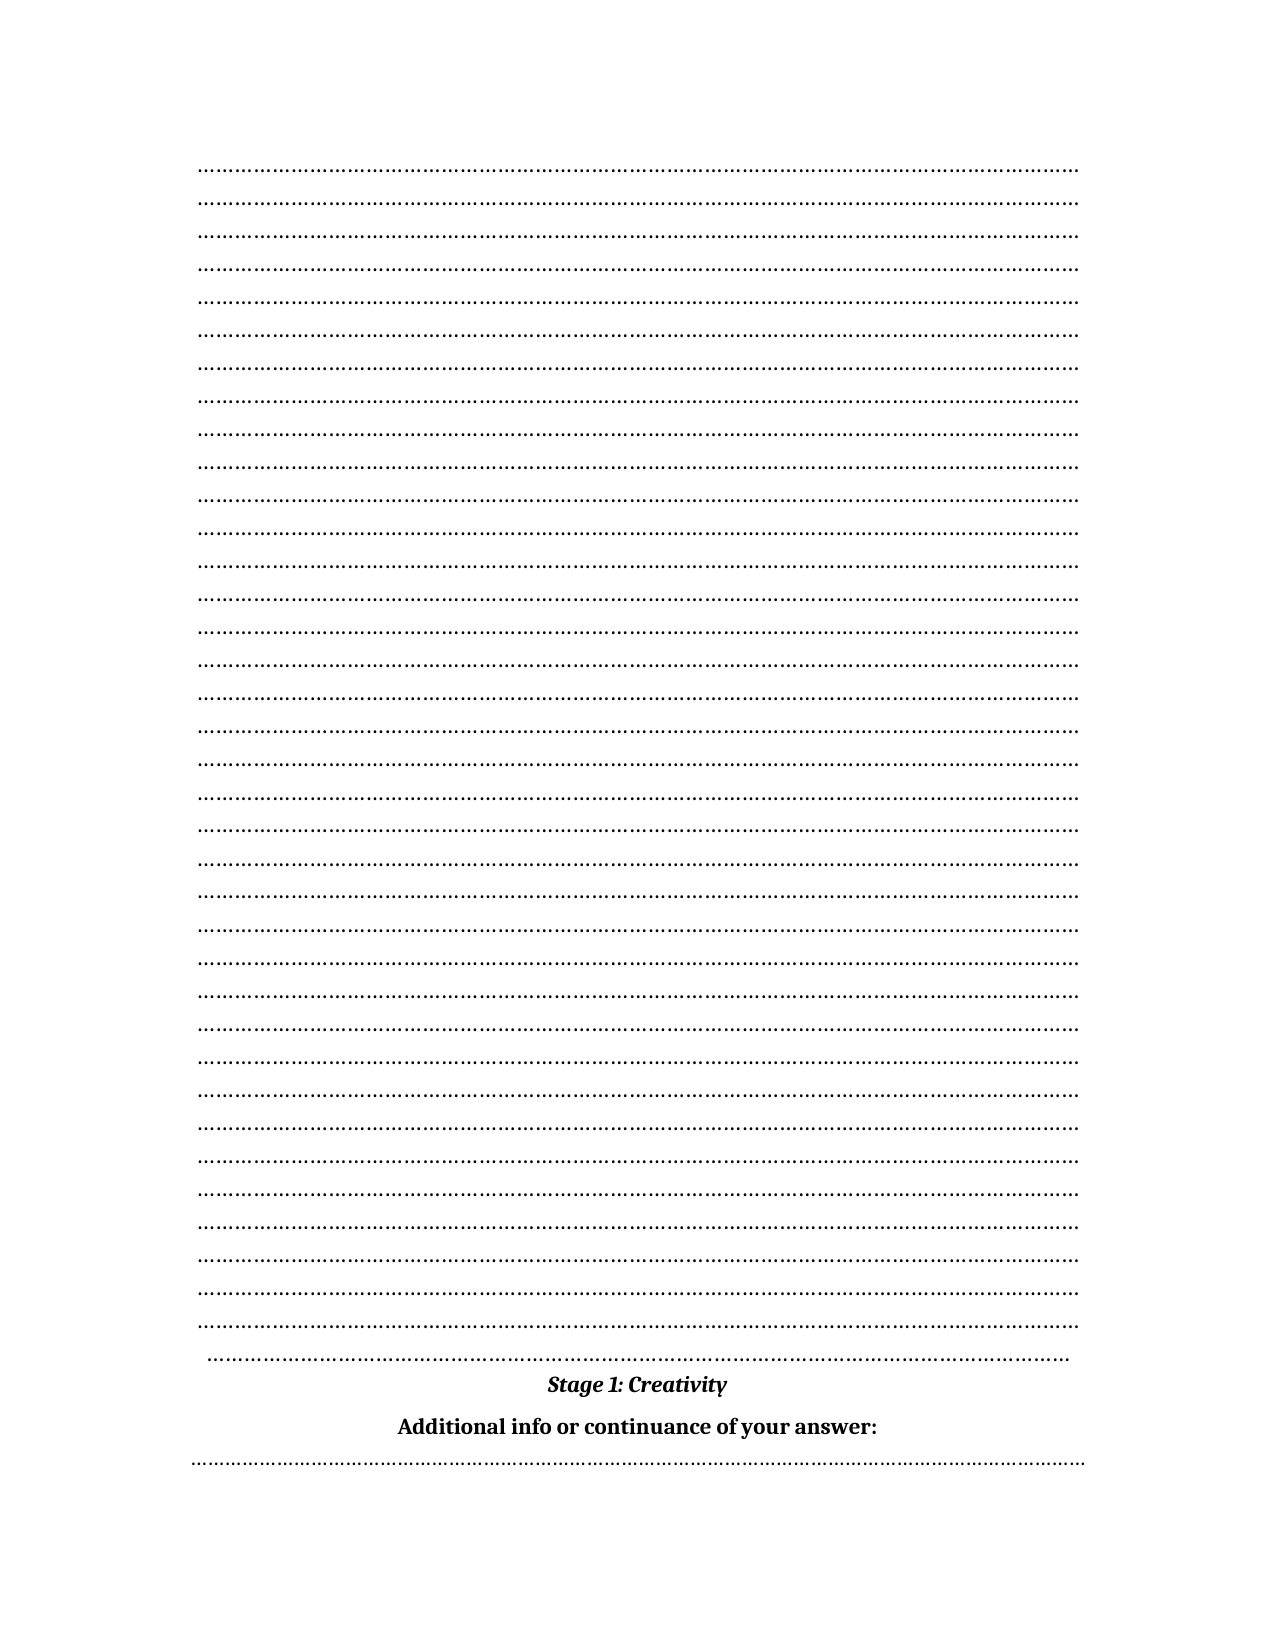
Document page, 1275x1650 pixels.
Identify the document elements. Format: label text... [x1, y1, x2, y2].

text …………………………………………………………………………………………………………………………………………………………………………………………………………………………………………………………………………………………………………………………………………………………………………………………………………………………………………………………………………………………………………………………………………………………………………………………………………………………………………………………………………………………………………………………………………………………………………………………………………………………………………………………………………………………………………………………………………………………………………………………………………………………………………………………………………………………………………………………………………………………………………………………………………………………………………………………………………………………………………………………………………………………………………………………………………………………………………………………………………………………………………………………………………………………………………………………………………………………………………………………………………………………………………………………………………………………………………………………………………………………………………………………………………………………………………………………………………………………………………………………………………………………………………………………………………………………………………………………………………………………………………………………………………………………………………………………………………………………………………………………………………………………………………………………………………………………………………………………………………………………………………………………………………………………………………………………………………………………………………………………………………………………………………………………………………………………………………………………………………………………………………………………………………………………………………………………………………………………………………………………………………………………………………………………………………………………………………………………………………………………………………………………………………………………………………………………………………………………………………………………………………………………………………………………………………………………………………………………………………………………………………………………………………………………………………………………………………………………………………………………………………………………………………………………………………………………………………………………………………………………………………………………………………………………………………………………………………………………………………………………………………………………………………………………………………………………………………………………………………………………………………………………………………………………………………………………………………………………………………………………………………………………………………………………………………………………………………………………………………………………………………………………………………………………………………………………………………………………………………………………………………………………………………………………………………………………………………………………………………………………Stage 1: Creativity [187, 150, 1087, 1398]
text Additional info or continuance of your answer: ………………………………………………………………………………………………………………………………………… [187, 1414, 1087, 1471]
